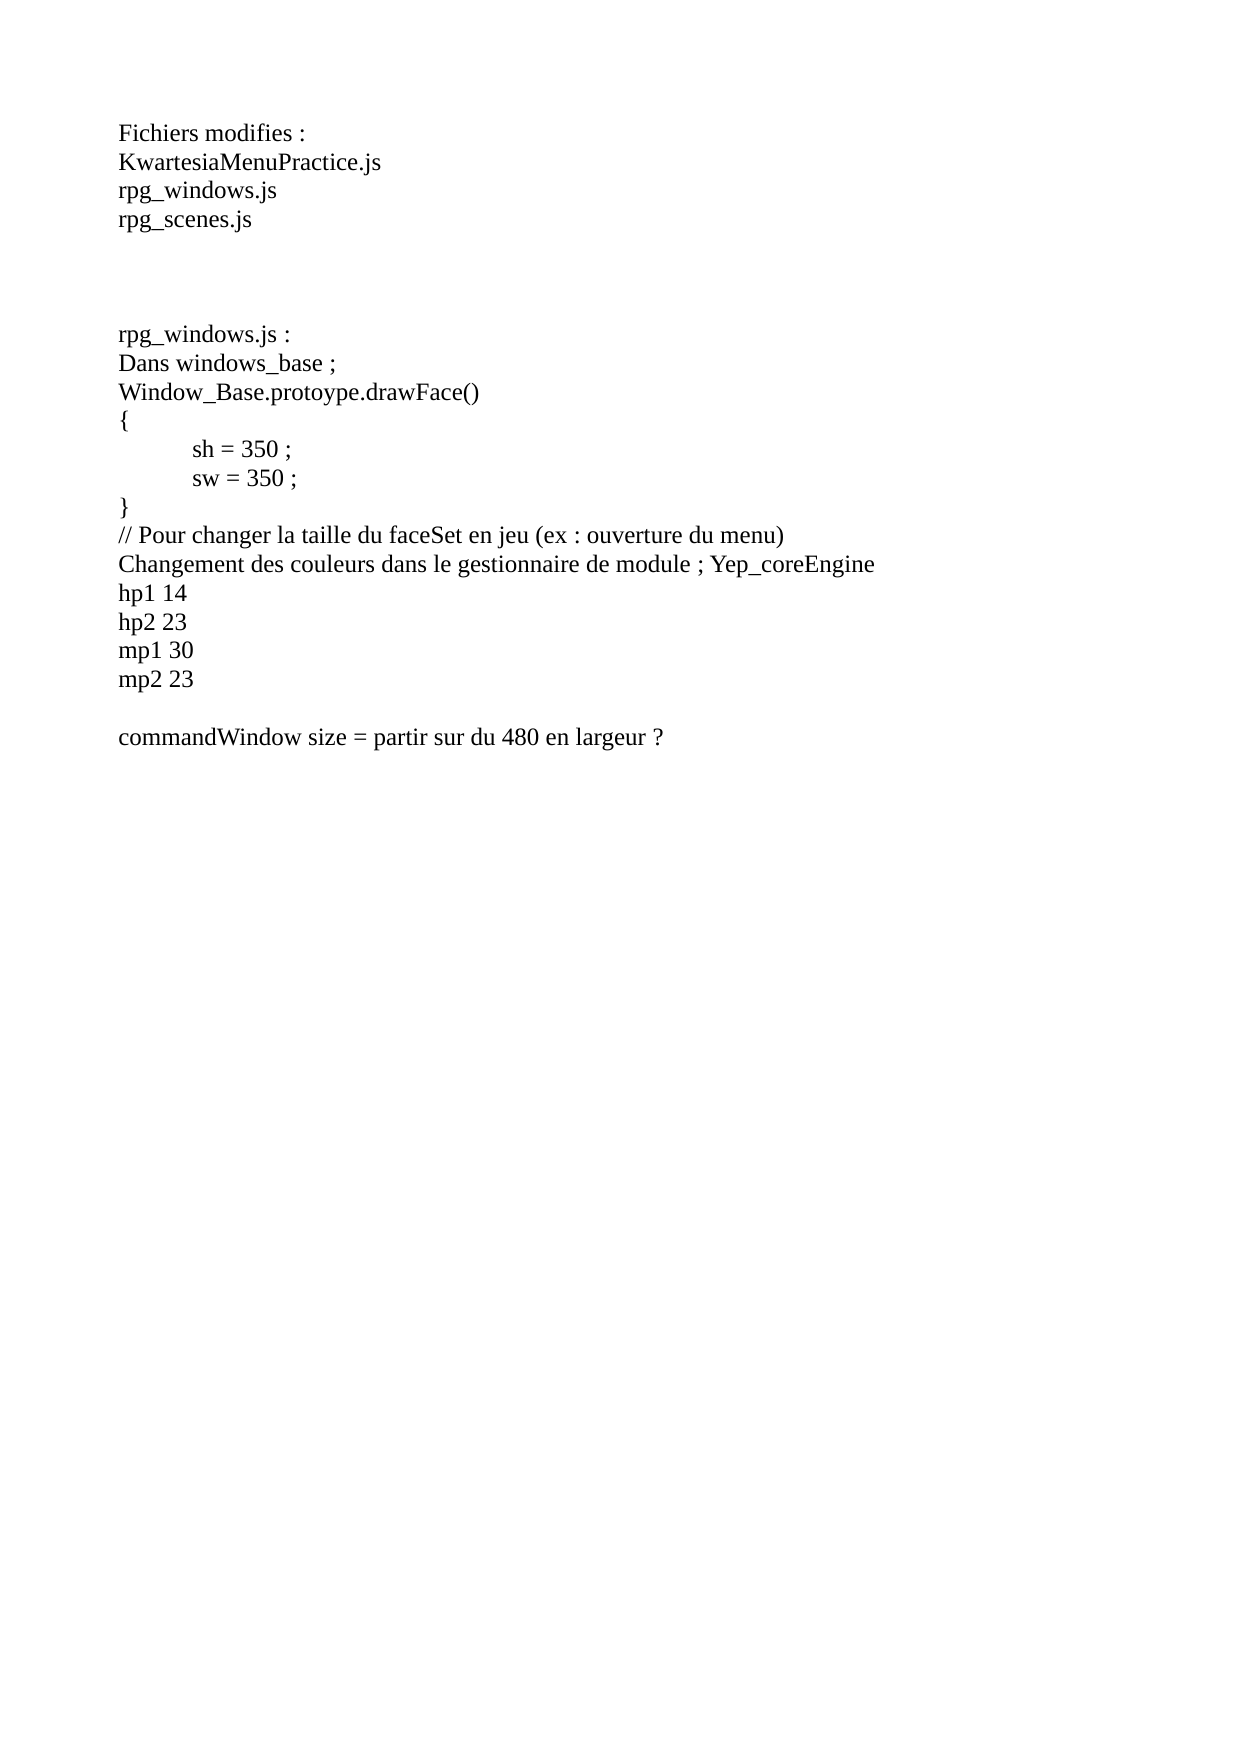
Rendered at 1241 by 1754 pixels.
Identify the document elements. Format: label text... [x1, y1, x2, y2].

text commandWindow size = partir sur du 480 en largeur ? [118, 722, 1122, 751]
text Changement des couleurs dans le gestionnaire de module ; Yep_coreEngine [118, 549, 1122, 578]
text { [118, 406, 1122, 434]
text rpg_scenes.js [118, 204, 1122, 233]
text hp2 23 [118, 607, 1122, 636]
text Window_Base.protoype.drawFace() [118, 377, 1122, 406]
text KwartesiaMenuPractice.js [118, 147, 1122, 176]
text Dans windows_base ; [118, 348, 1122, 377]
text hp1 14 [118, 578, 1122, 607]
text rpg_windows.js : [118, 319, 1122, 348]
text sh = 350 ; [118, 434, 1122, 463]
text } [118, 492, 1122, 521]
text // Pour changer la taille du faceSet en jeu (ex : ouverture du menu) [118, 521, 1122, 549]
text mp2 23 [118, 664, 1122, 693]
text sw = 350 ; [118, 463, 1122, 492]
text mp1 30 [118, 636, 1122, 664]
text Fichiers modifies : [118, 118, 1122, 147]
text rpg_windows.js [118, 176, 1122, 204]
